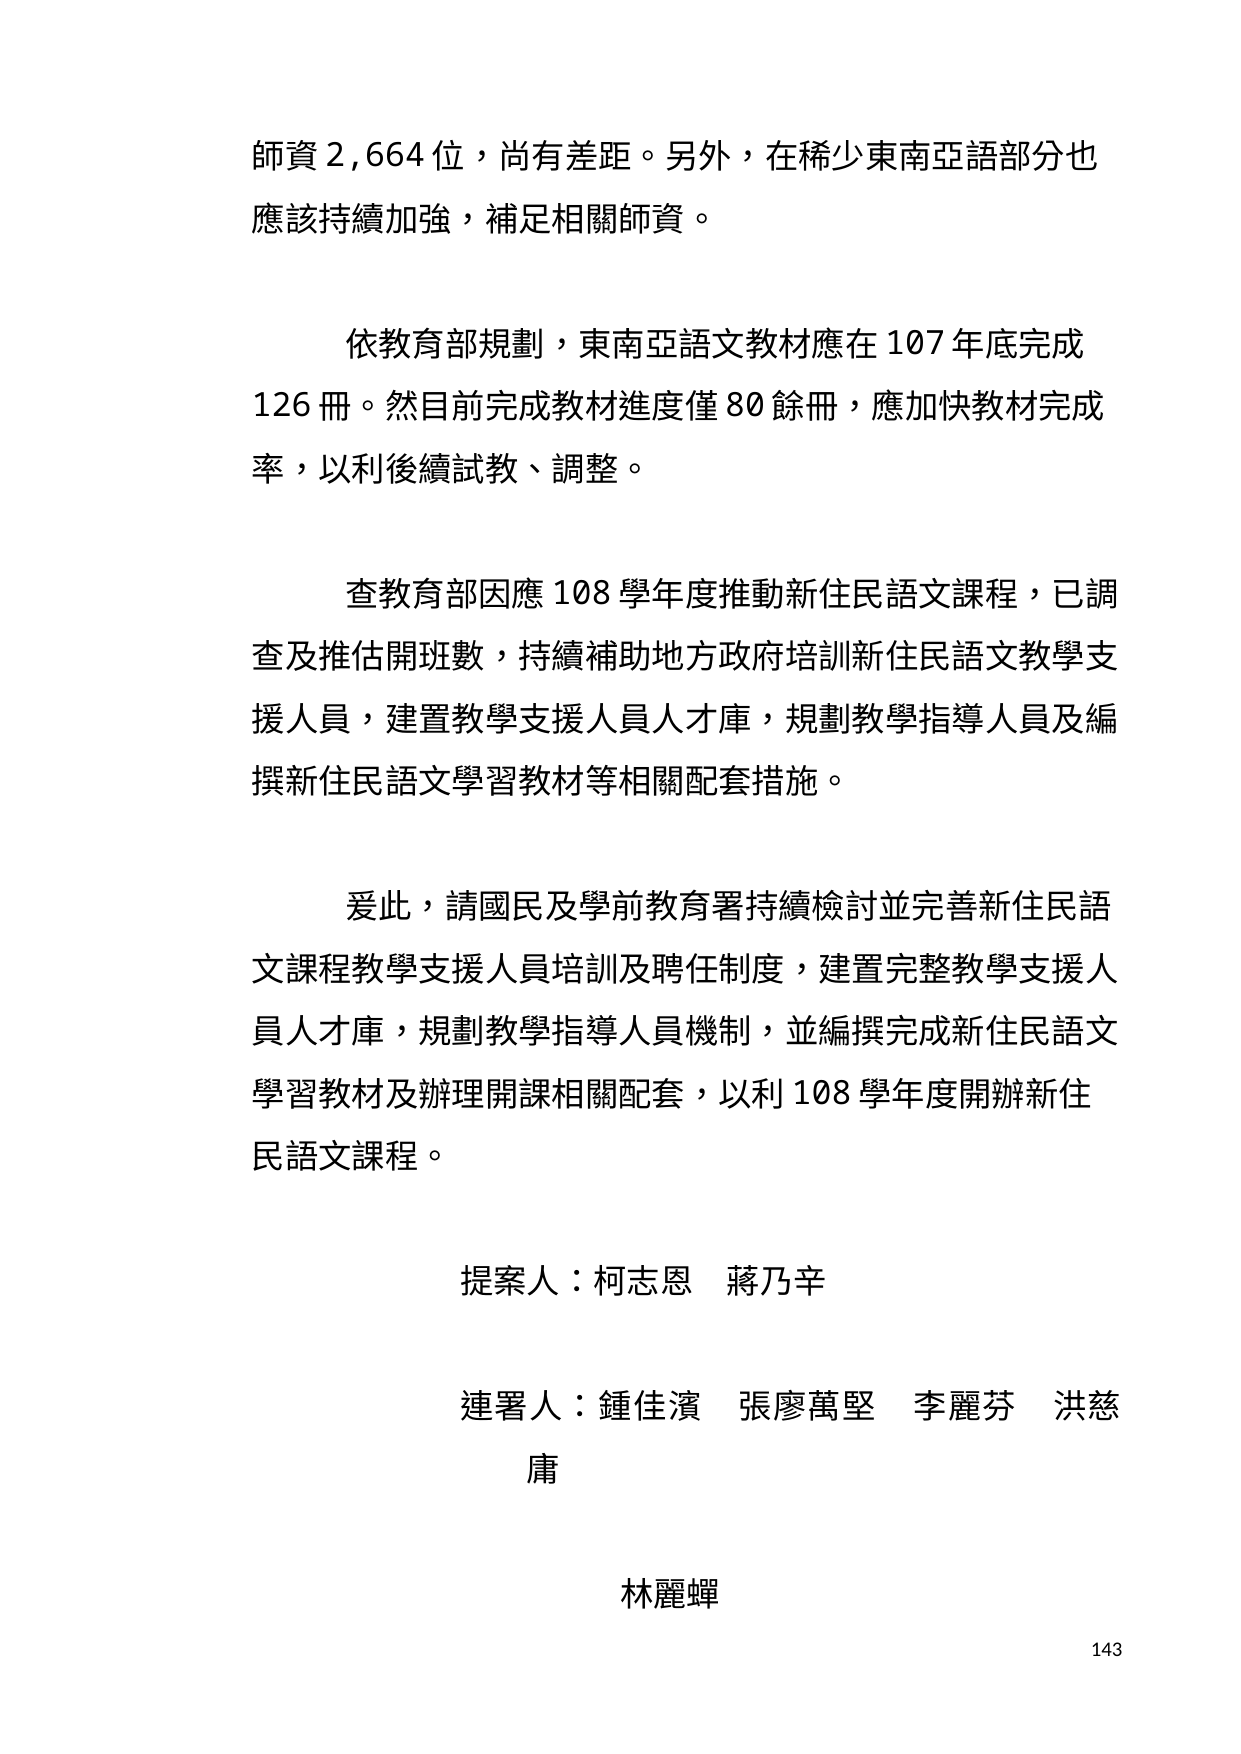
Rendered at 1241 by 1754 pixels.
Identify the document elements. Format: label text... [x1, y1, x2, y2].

text 師資2,664位，尚有差距。另外，在稀少東南亞語部分也應該持續加強，補足相關師資。 [185, 112, 1122, 237]
text 林麗蟬 [460, 1550, 1122, 1612]
text 連署人：鍾佳濱 張廖萬堅 李麗芬 洪慈庸 [460, 1362, 1122, 1487]
text 提案人：柯志恩 蔣乃辛 [460, 1237, 1122, 1300]
text 查教育部因應108學年度推動新住民語文課程，已調查及推估開班數，持續補助地方政府培訓新住民語文教學支援人員，建置教學支援人員人才庫，規劃教學指導人員及編撰新住民語文學習教材等相關配套措施。 [185, 550, 1122, 800]
text 爰此，請國民及學前教育署持續檢討並完善新住民語文課程教學支援人員培訓及聘任制度，建置完整教學支援人員人才庫，規劃教學指導人員機制，並編撰完成新住民語文學習教材及辦理開課相關配套，以利108學年度開辦新住民語文課程。 [185, 862, 1122, 1175]
text 依教育部規劃，東南亞語文教材應在107年底完成126冊。然目前完成教材進度僅80餘冊，應加快教材完成率，以利後續試教、調整。 [185, 300, 1122, 487]
